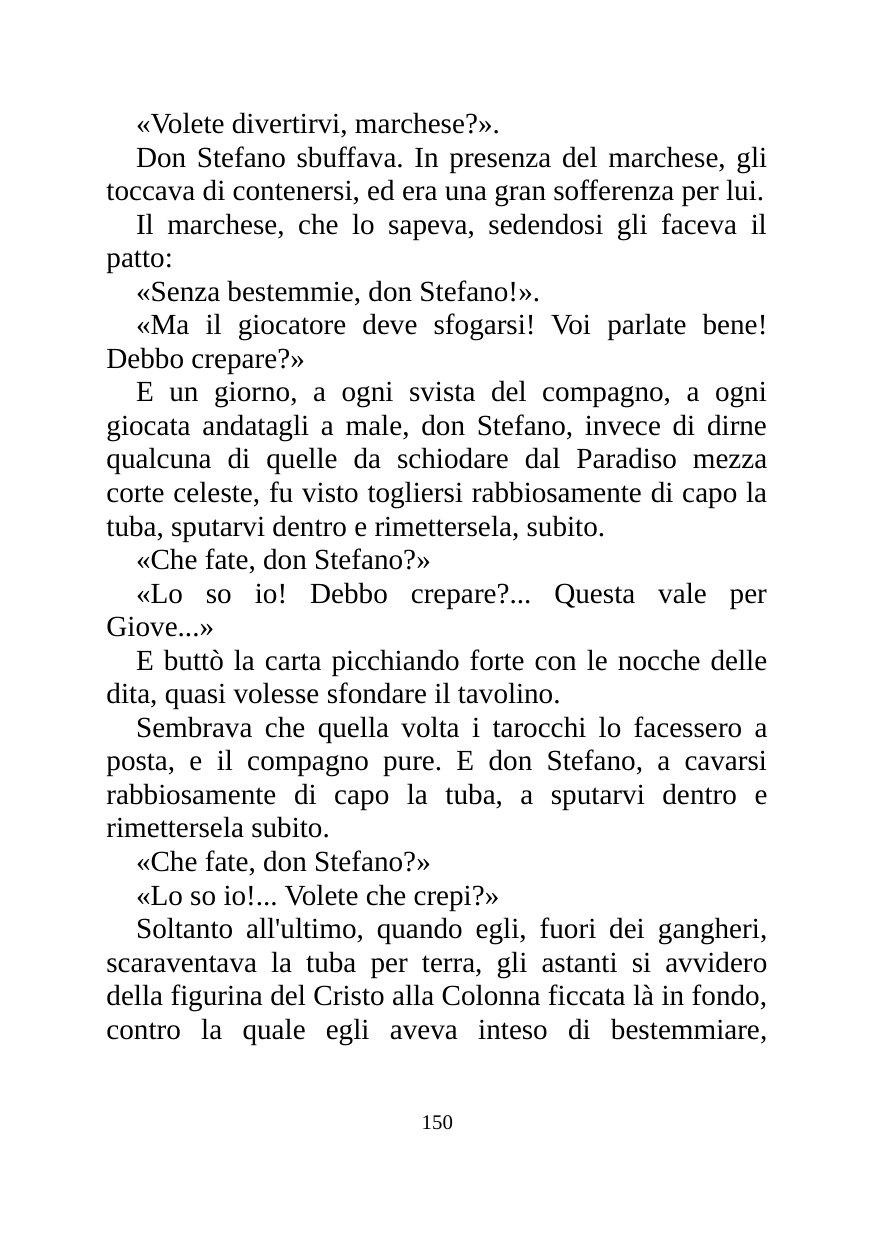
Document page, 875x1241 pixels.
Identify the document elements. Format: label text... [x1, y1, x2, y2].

text «Che fate, don Stefano?» [106, 844, 768, 878]
text «Volete divertirvi, marchese?». [106, 106, 768, 140]
text Sembrava che quella volta i tarocchi lo facessero a posta, e il compagno pure. E don Stefano, a cavarsi rabbiosamente di capo la tuba, a sputarvi dentro e rimettersela subito. [106, 710, 768, 844]
text «Lo so io!... Volete che crepi?» [106, 878, 768, 911]
text «Ma il giocatore deve sfogarsi! Voi parlate bene! Debbo crepare?» [106, 307, 768, 374]
text «Che fate, don Stefano?» [106, 542, 768, 576]
text «Lo so io! Debbo crepare?... Questa vale per Giove...» [106, 576, 768, 643]
text Soltanto all'ultimo, quando egli, fuori dei gangheri, scaraventava la tuba per terra, gli astanti si avvidero della figurina del Cristo alla Colonna ficcata là in fondo, contro la quale egli aveva inteso di bestemmiare, [106, 911, 768, 1045]
text «Senza bestemmie, don Stefano!». [106, 274, 768, 307]
text E un giorno, a ogni svista del compagno, a ogni giocata andatagli a male, don Stefano, invece di dirne qualcuna di quelle da schiodare dal Paradiso mezza corte celeste, fu visto togliersi rabbiosamente di capo la tuba, sputarvi dentro e rimettersela, subito. [106, 374, 768, 542]
text Don Stefano sbuffava. In presenza del marchese, gli toccava di contenersi, ed era una gran sofferenza per lui. [106, 140, 768, 207]
text Il marchese, che lo sapeva, sedendosi gli faceva il patto: [106, 207, 768, 274]
text E buttò la carta picchiando forte con le nocche delle dita, quasi volesse sfondare il tavolino. [106, 643, 768, 710]
